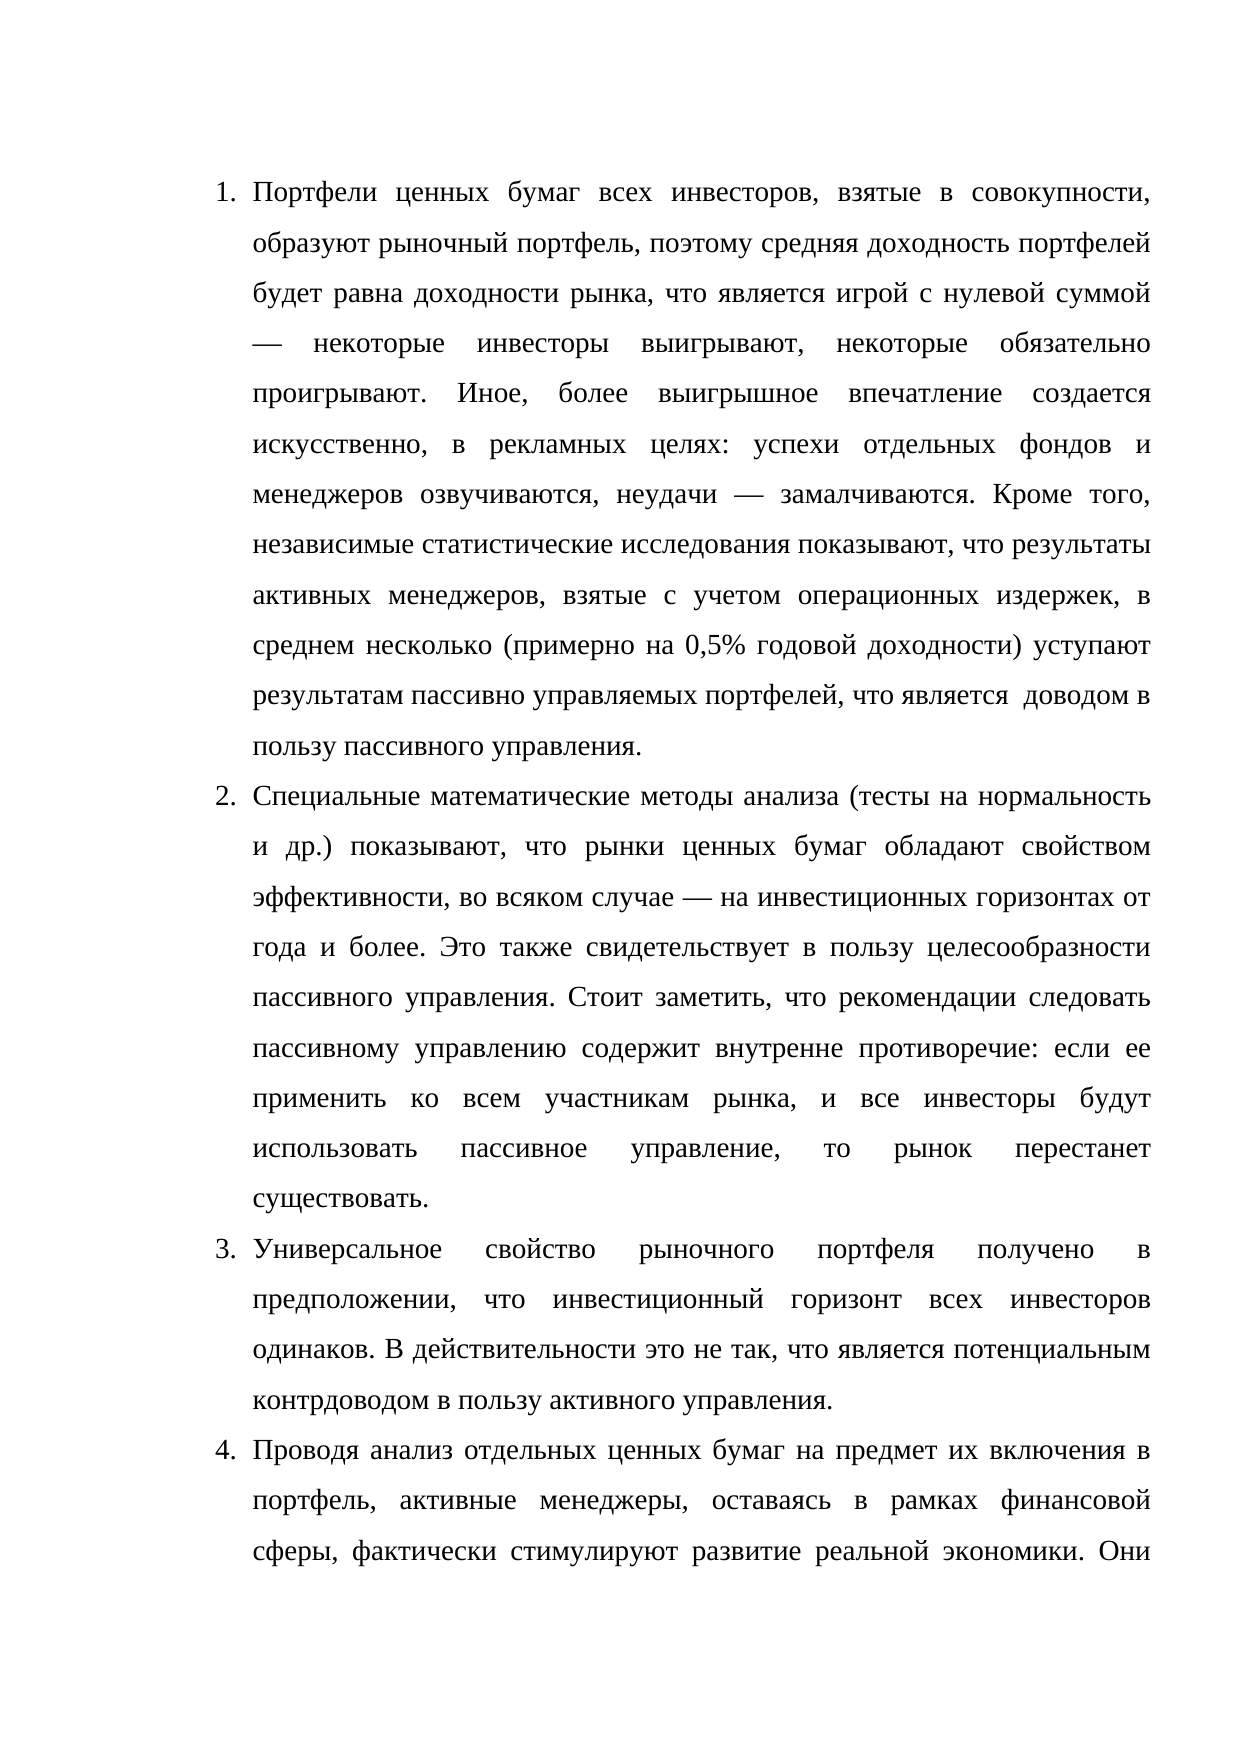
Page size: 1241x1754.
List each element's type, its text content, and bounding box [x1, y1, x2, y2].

list Портфели ценных бумаг всех инвесторов, взятые в совокупности, образуют рыночный портфель, поэтому средняя доходность портфелей будет равна доходности рынка, что является игрой с нулевой суммой — некоторые инвесторы выигрывают, некоторые обязательно проигрывают. Иное, более выигрышное впечатление создается искусственно, в рекламных целях: успехи отдельных фондов и менеджеров озвучиваются, неудачи — замалчиваются. Кроме того, независимые статистические исследования показывают, что результаты активных менеджеров, взятые с учетом операционных издержек, в среднем несколько (примерно на 0,5% годовой доходности) уступают результатам пассивно управляемых портфелей, что является доводом в пользу пассивного управления. [215, 174, 1152, 761]
list Универсальное свойство рыночного портфеля получено в предположении, что инвестиционный горизонт всех инвесторов одинаков. В действительности это не так, что является потенциальным контрдоводом в пользу активного управления. [215, 1231, 1152, 1415]
list Специальные математические методы анализа (тесты на нормальность и др.) показывают, что рынки ценных бумаг обладают свойством эффективности, во всяком случае — на инвестиционных горизонтах от года и более. Это также свидетельствует в пользу целесообразности пассивного управления. Стоит заметить, что рекомендации следовать пассивному управлению содержит внутренне противоречие: если ее применить ко всем участникам рынка, и все инвесторы будут использовать пассивное управление, то рынок перестанет существовать. [215, 778, 1152, 1214]
list Проводя анализ отдельных ценных бумаг на предмет их включения в портфель, активные менеджеры, оставаясь в рамках финансовой сферы, фактически стимулируют развитие реальной экономики. Они [215, 1432, 1152, 1566]
